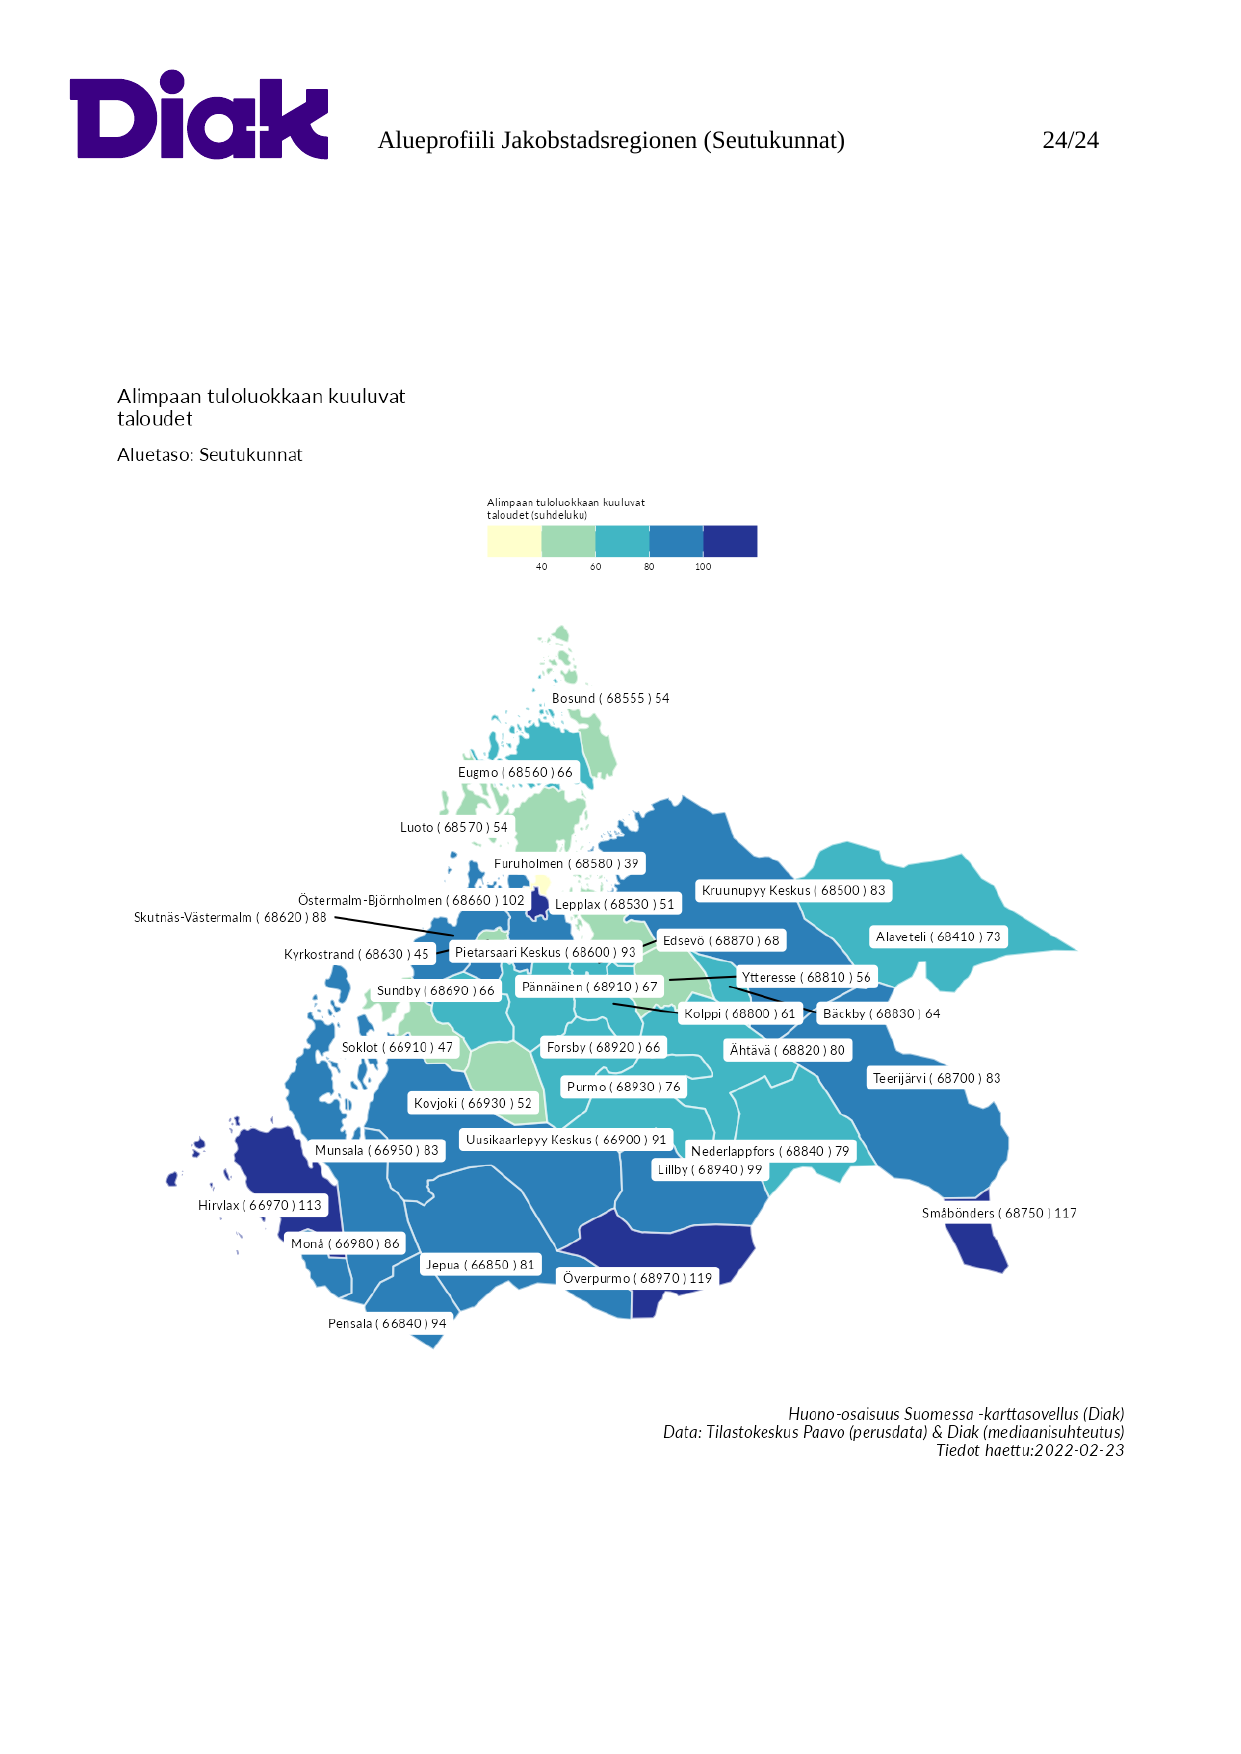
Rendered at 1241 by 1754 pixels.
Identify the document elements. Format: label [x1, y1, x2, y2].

picture [61, 196, 1179, 1651]
